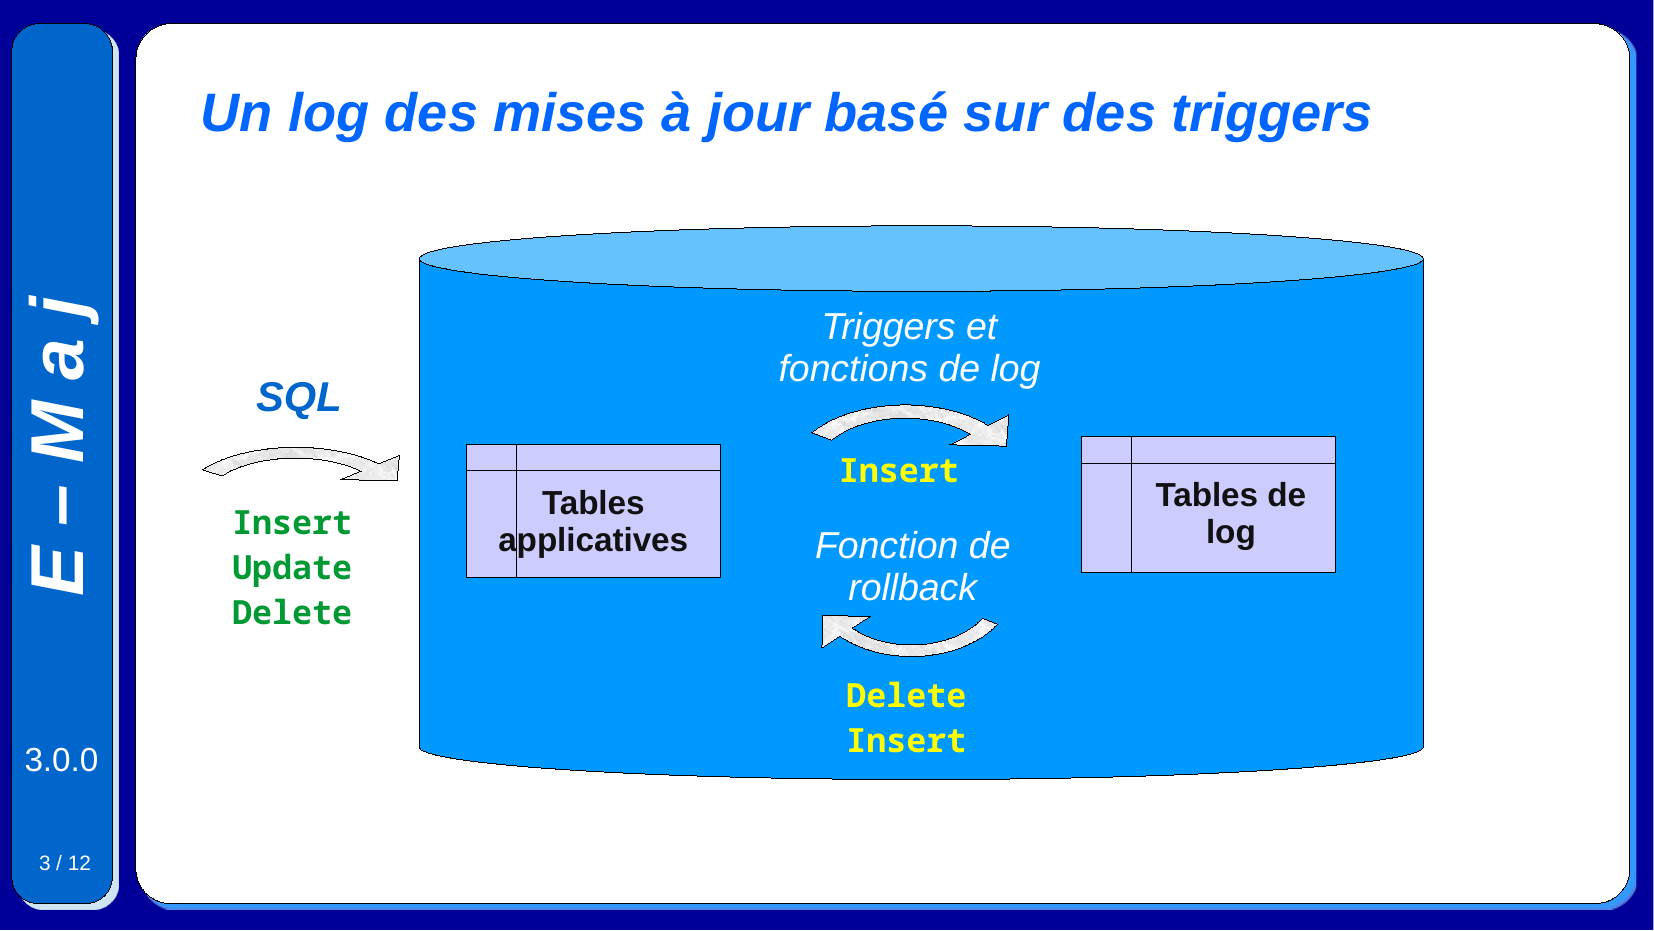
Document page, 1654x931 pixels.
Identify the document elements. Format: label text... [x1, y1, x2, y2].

text_box Fonction de rollback [755, 516, 1070, 616]
text_box Tables applicatives [448, 476, 739, 569]
text_box Insert Update Delete [183, 491, 402, 626]
title Un log des mises à jour basé sur des triggers [200, 34, 1575, 191]
text_box [202, 447, 400, 481]
text_box Tables de log [1138, 468, 1323, 561]
text_box Delete Insert [802, 664, 1010, 759]
text_box SQL [194, 366, 404, 428]
text_box Triggers et fonctions de log [761, 298, 1058, 398]
text_box Insert [817, 439, 981, 494]
text_box [419, 260, 1424, 780]
